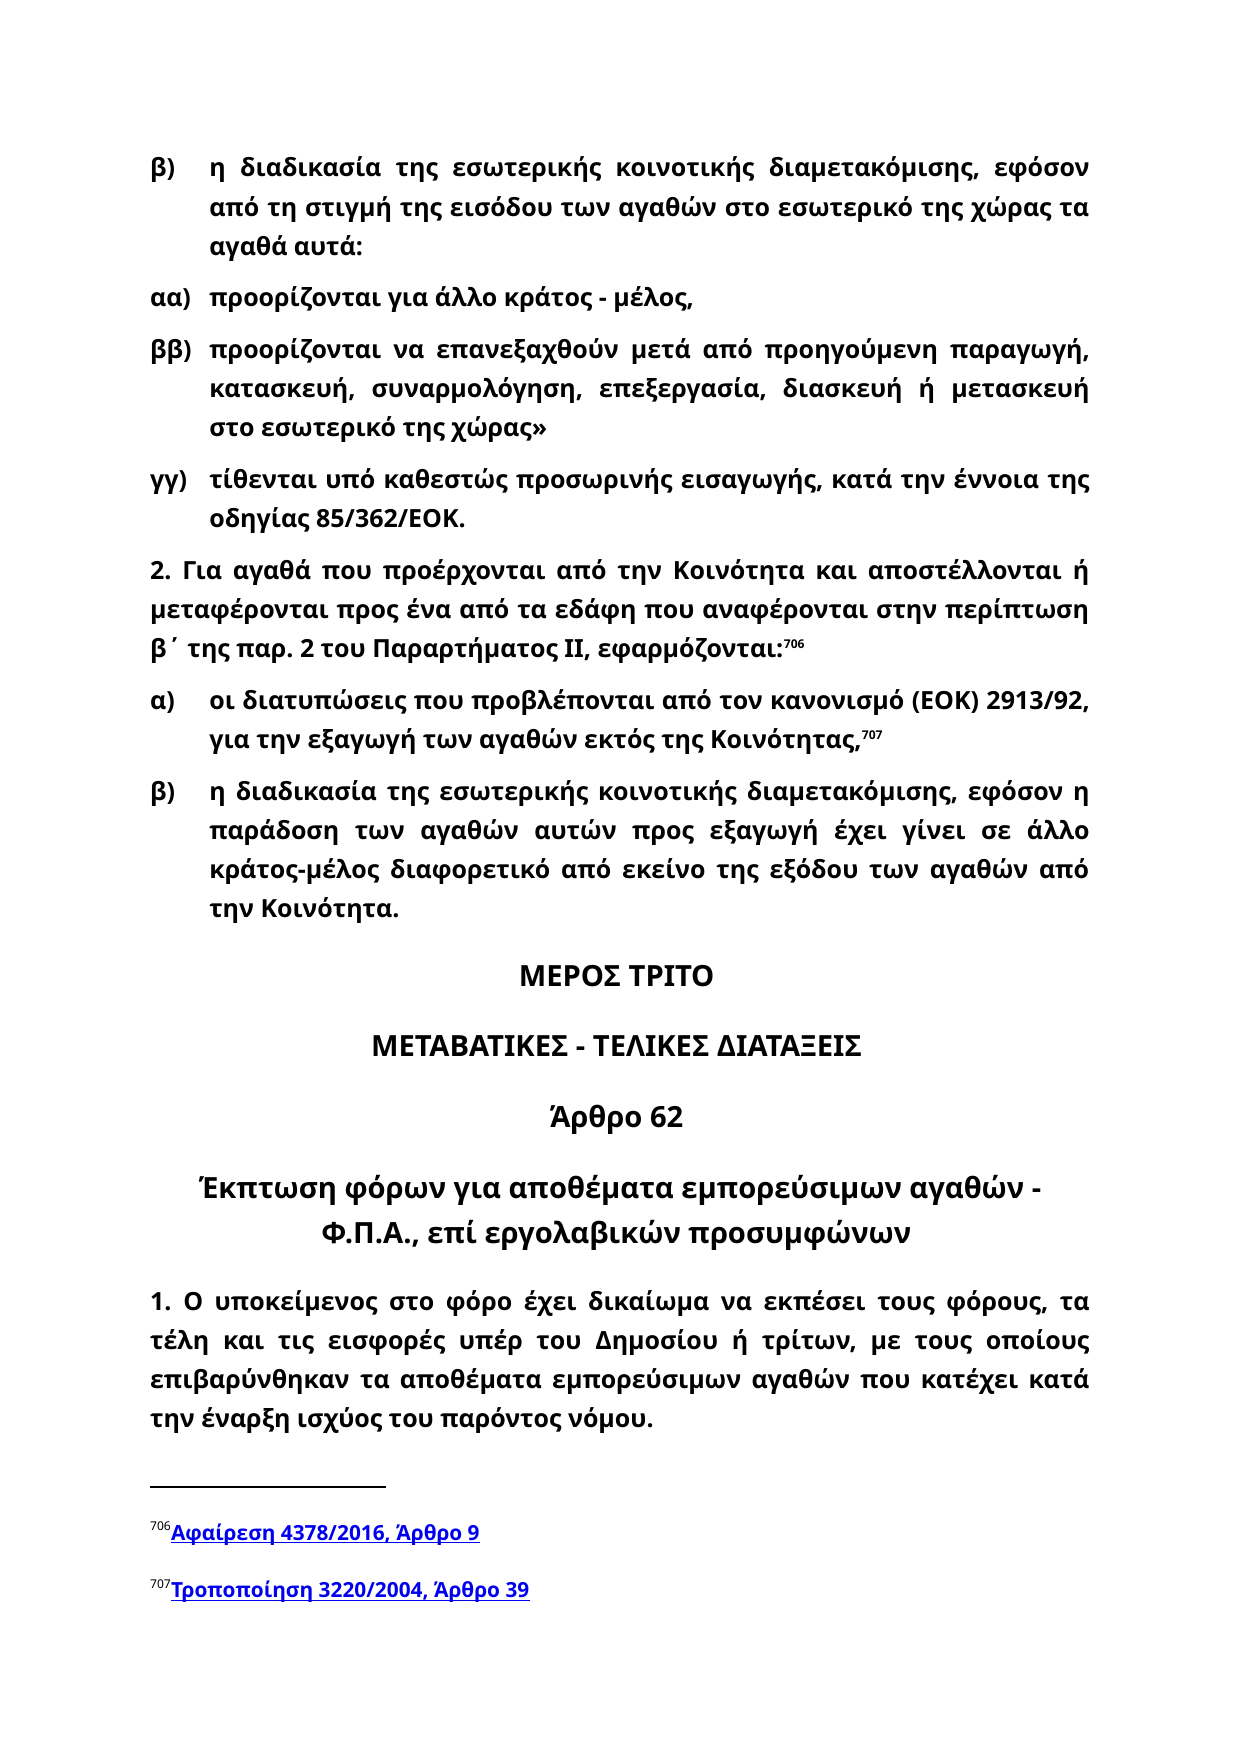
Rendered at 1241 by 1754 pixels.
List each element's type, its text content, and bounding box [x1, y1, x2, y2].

list ββ) προορίζονται να επανεξαχθούν μετά από προηγούμενη παραγωγή, κατασκευή, συναρμολόγηση, επεξεργασία, διασκευή ή μετασκευή στο εσωτερικό της χώρας» [150, 332, 1090, 444]
text 2. Για αγαθά που προέρχονται από την Κοινότητα και αποστέλλονται ή μεταφέρονται προς ένα από τα εδάφη που αναφέρονται στην περίπτωση β΄ της παρ. 2 του Παραρτήματος II, εφαρμόζονται: [150, 552, 1090, 665]
subtitle Έκπτωση φόρων για αποθέματα εμπορεύσιμων αγαθών - Φ.Π.Α., επί εργολαβικών προσυμφώνων [150, 1167, 1090, 1252]
list γγ) τίθενται υπό καθεστώς προσωρινής εισαγωγής, κατά την έννοια της οδηγίας 85/362/ΕΟΚ. [150, 462, 1090, 535]
list β) η διαδικασία της εσωτερικής κοινοτικής διαμετακόμισης, εφόσον από τη στιγμή της εισόδου των αγαθών στο εσωτερικό της χώρας τα αγαθά αυτά: [150, 150, 1090, 262]
subtitle Άρθρο 62 [150, 1096, 1090, 1136]
text 1. Ο υποκείμενος στο φόρο έχει δικαίωμα να εκπέσει τους φόρους, τα τέλη και τις εισφορές υπέρ του Δημοσίου ή τρίτων, με τους οποίους επιβαρύνθηκαν τα αποθέματα εμπορεύσιμων αγαθών που κατέχει κατά την έναρξη ισχύος του παρόντος νόμου. [150, 1283, 1090, 1435]
list β) η διαδικασία της εσωτερικής κοινοτικής διαμετακόμισης, εφόσον η παράδοση των αγαθών αυτών προς εξαγωγή έχει γίνει σε άλλο κράτος-μέλος διαφορετικό από εκείνο της εξόδου των αγαθών από την Κοινότητα. [150, 773, 1090, 925]
subtitle ΜΕΡΟΣ ΤΡΙΤΟ [150, 955, 1090, 995]
text Τροποποίηση 3220/2004, Άρθρο 39 [150, 1576, 1090, 1604]
list α) οι διατυπώσεις που προβλέπονται από τον κανονισμό (ΕΟΚ) 2913/92, για την εξαγωγή των αγαθών εκτός της Κοινότητας, [150, 682, 1090, 756]
list αα) προορίζονται για άλλο κράτος - μέλος, [150, 280, 1090, 314]
subtitle ΜΕΤΑΒΑΤΙΚΕΣ - ΤΕΛΙΚΕΣ ΔΙΑΤΑΞΕΙΣ [150, 1026, 1090, 1065]
text Αφαίρεση 4378/2016, Άρθρο 9 [150, 1518, 1090, 1546]
